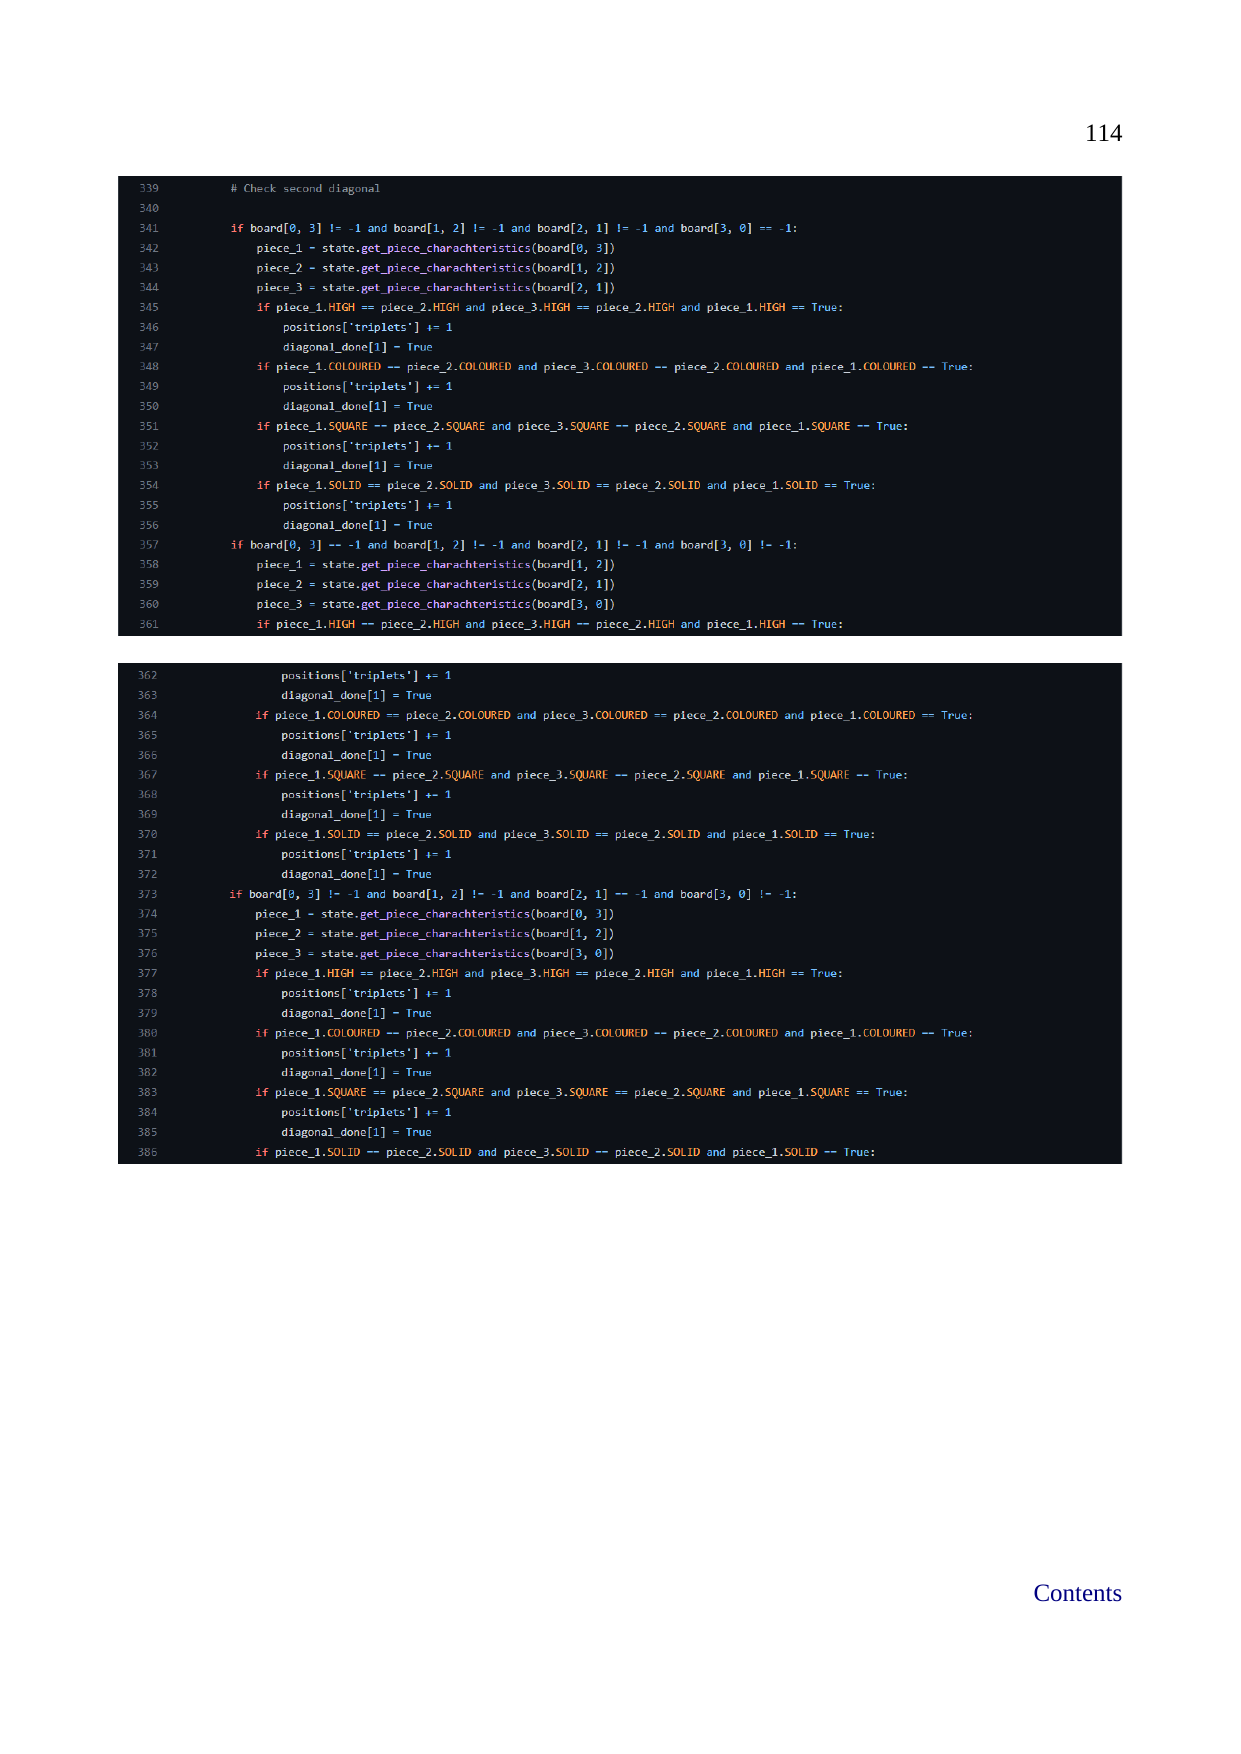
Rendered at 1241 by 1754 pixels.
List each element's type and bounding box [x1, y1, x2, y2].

picture [118, 663, 1123, 1164]
picture [118, 176, 1123, 636]
